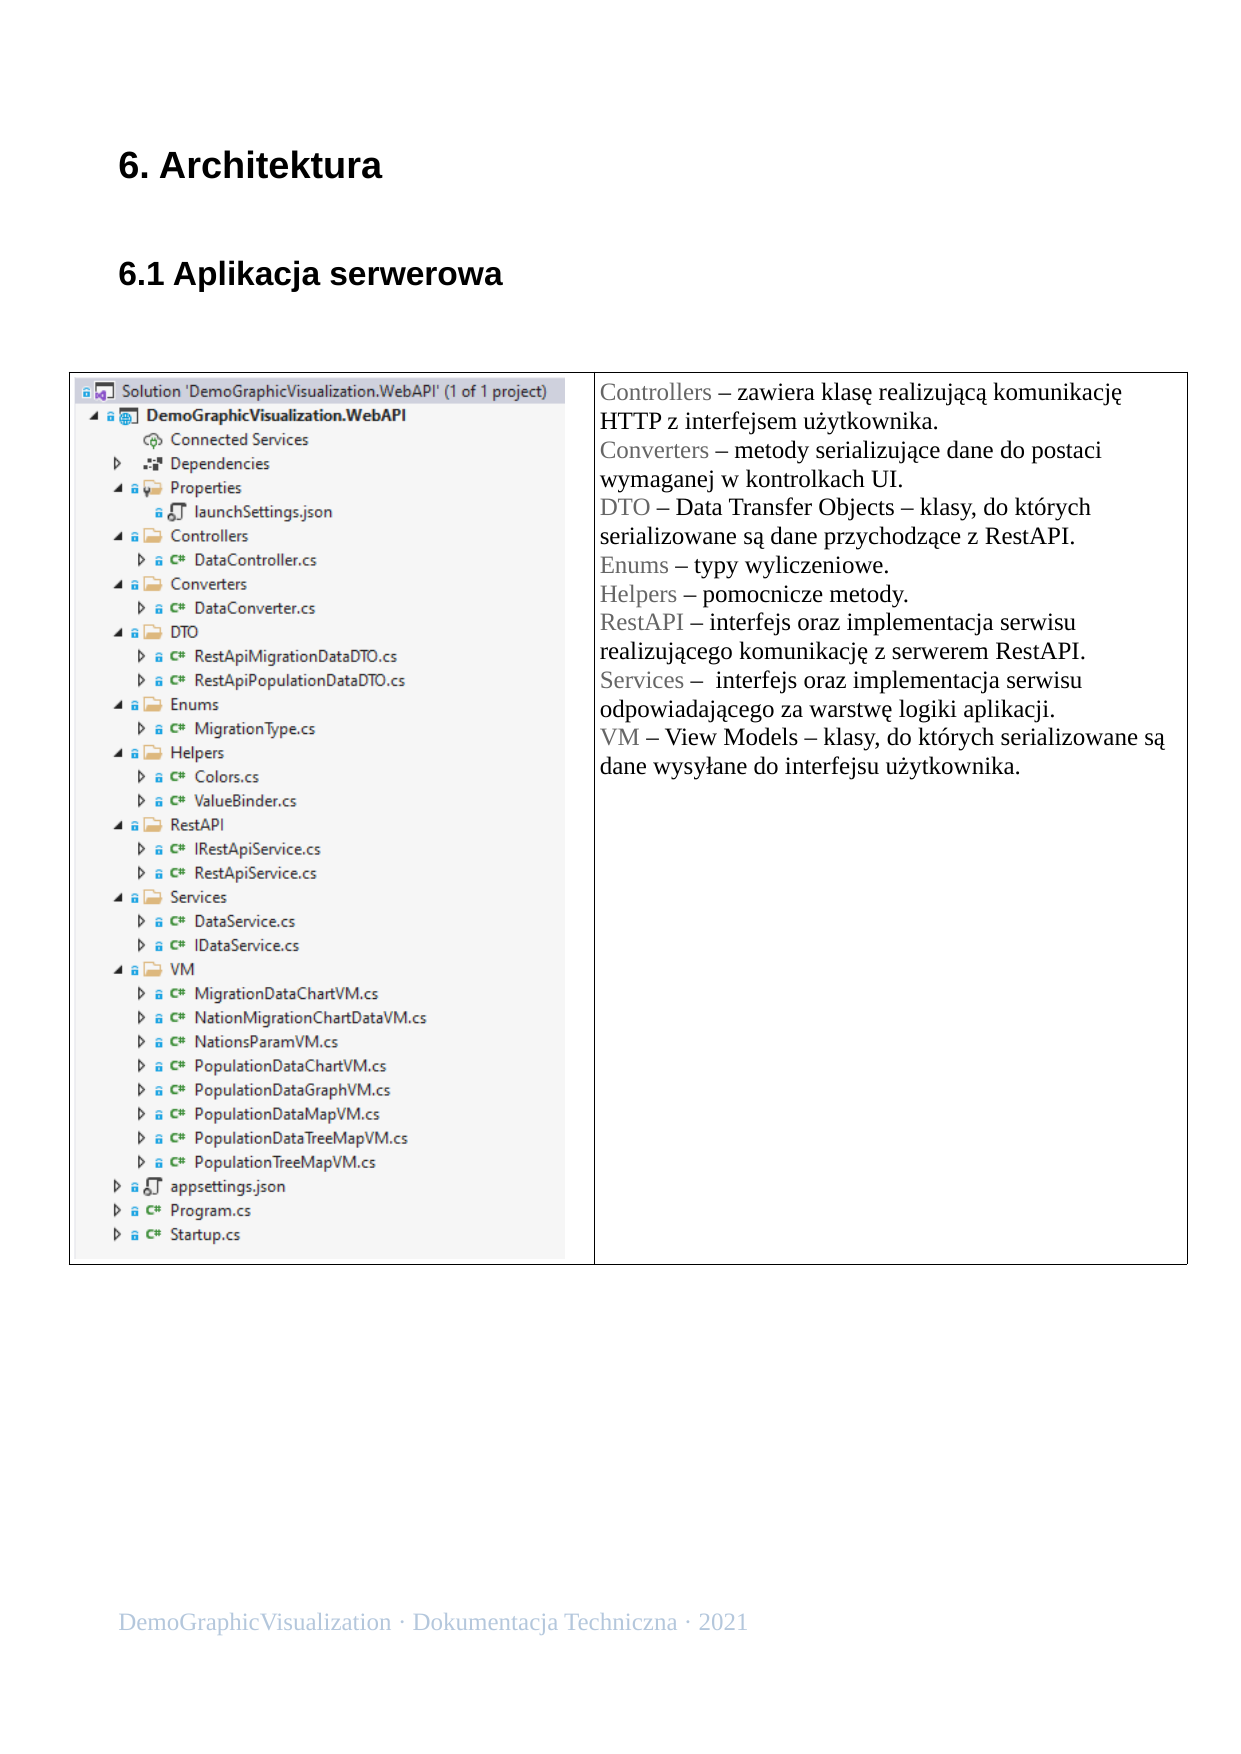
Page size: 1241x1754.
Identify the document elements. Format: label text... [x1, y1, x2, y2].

table_header Controllers – zawiera klasę realizującą komunikację HTTP z interfejsem użytkownika. Converters – metody serializujące dane do postaci wymaganej w kontrolkach UI. DTO – Data Transfer Objects – klasy, do których serializowane są dane przychodzące z RestAPI. Enums – typy wyliczeniowe. Helpers – pomocnicze metody. RestAPI – interfejs oraz implementacja serwisu realizującego komunikację z serwerem RestAPI. Services – interfejs oraz implementacja serwisu odpowiadającego za warstwę logiki aplikacji. VM – View Models – klasy, do których serializowane są dane wysyłane do interfejsu użytkownika. [595, 373, 1187, 1264]
picture [74, 377, 565, 1259]
table_header [70, 373, 594, 1264]
subtitle 6. Architektura [118, 143, 1122, 187]
subtitle 6.1 Aplikacja serwerowa [118, 253, 1122, 292]
